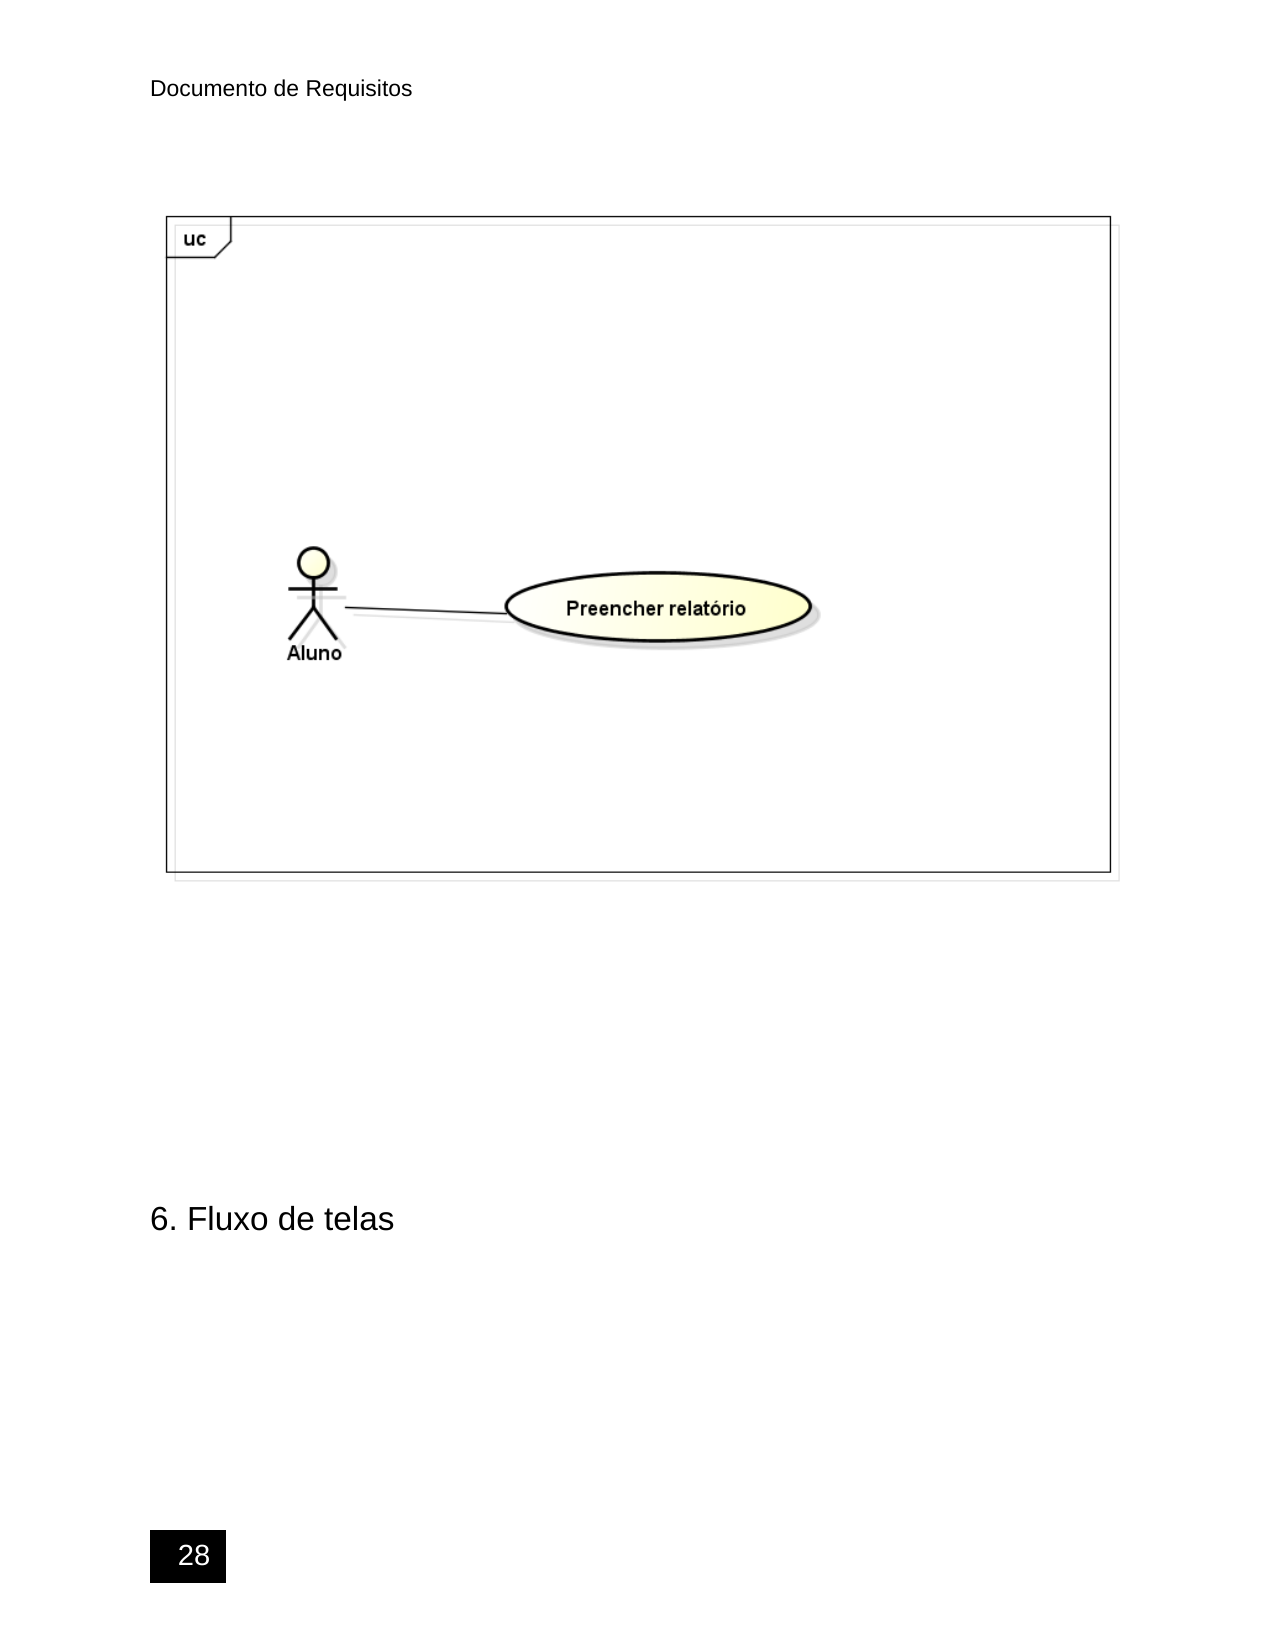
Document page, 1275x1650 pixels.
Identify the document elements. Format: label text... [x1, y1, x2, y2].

subtitle 6. Fluxo de telas [150, 1198, 1125, 1237]
picture [150, 201, 1125, 889]
